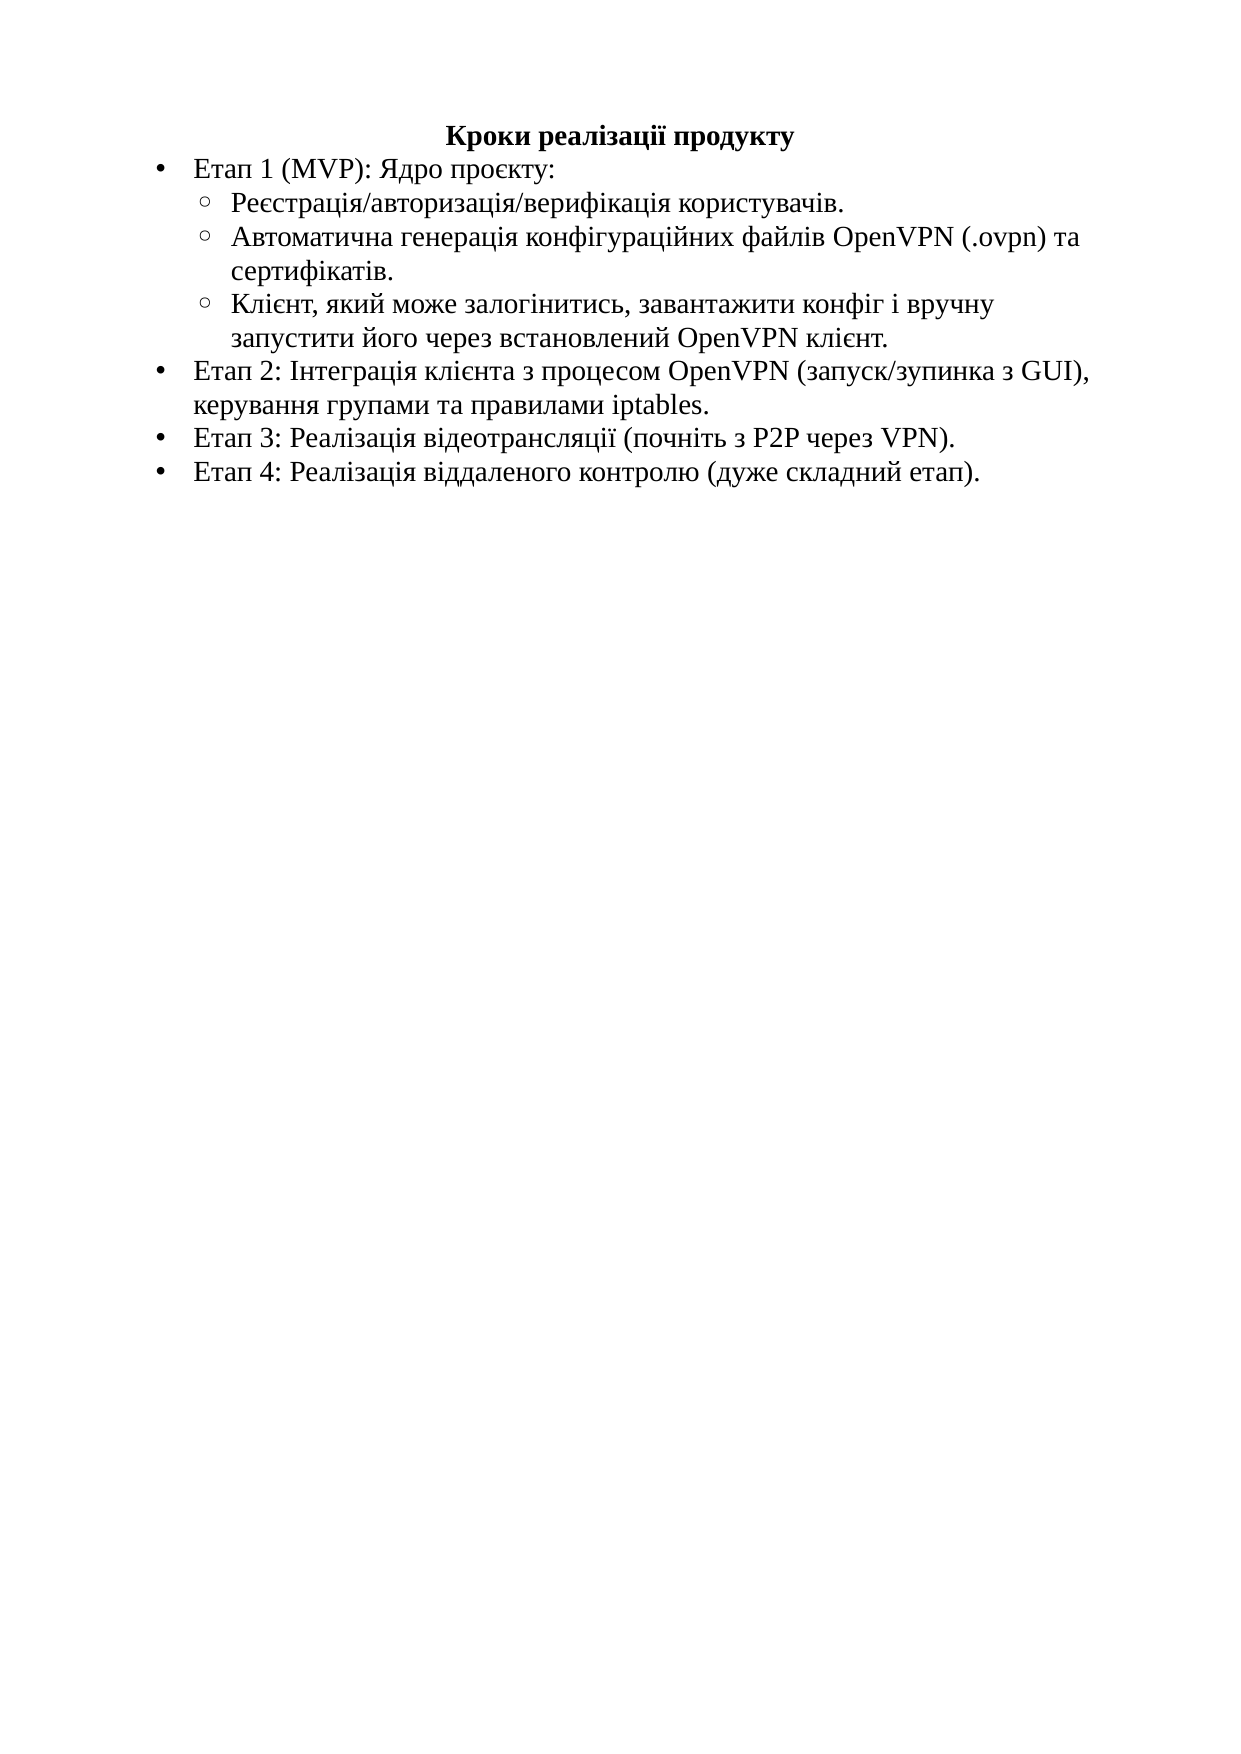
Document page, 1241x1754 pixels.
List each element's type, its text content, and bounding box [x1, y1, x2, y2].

list Етап 2: Інтеграція клієнта з процесом OpenVPN (запуск/зупинка з GUI), керування групами та правилами iptables. [156, 353, 1122, 421]
list Етап 3: Реалізація відеотрансляції (почніть з P2P через VPN). [156, 421, 1122, 454]
list Етап 4: Реалізація віддаленого контролю (дуже складний етап). [156, 454, 1122, 488]
list Етап 1 (MVP): Ядро проєкту: [156, 152, 1122, 185]
list Клієнт, який може залогінитись, завантажити конфіг і вручну запустити його через встановлений OpenVPN клієнт. [193, 286, 1122, 353]
text Кроки реалізації продукту [118, 118, 1122, 152]
list Реєстрація/авторизація/верифікація користувачів. [193, 185, 1122, 219]
list Автоматична генерація конфігураційних файлів OpenVPN (.ovpn) та сертифікатів. [193, 219, 1122, 286]
